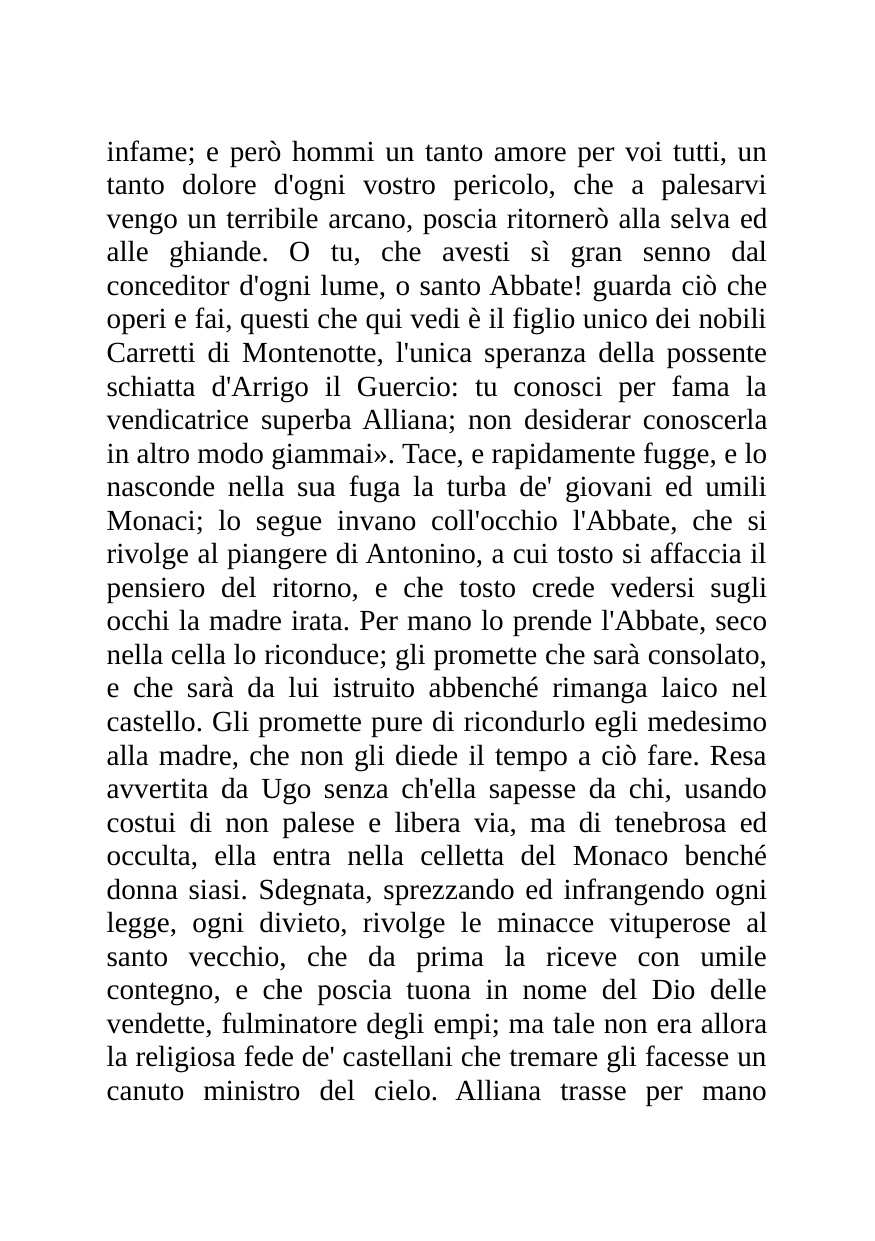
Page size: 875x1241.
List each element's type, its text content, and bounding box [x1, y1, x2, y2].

text infame; e però hommi un tanto amore per voi tutti, un tanto dolore d'ogni vostro pericolo, che a palesarvi vengo un terribile arcano, poscia ritornerò alla selva ed alle ghiande. O tu, che avesti sì gran senno dal conceditor d'ogni lume, o santo Abbate! guarda ciò che operi e fai, questi che qui vedi è il figlio unico dei nobili Carretti di Montenotte, l'unica speranza della possente schiatta d'Arrigo il Guercio: tu conosci per fama la vendicatrice superba Alliana; non desiderar conoscerla in altro modo giammai». Tace, e rapidamente fugge, e lo nasconde nella sua fuga la turba de' giovani ed umili Monaci; lo segue invano coll'occhio l'Abbate, che si rivolge al piangere di Antonino, a cui tosto si affaccia il pensiero del ritorno, e che tosto crede vedersi sugli occhi la madre irata. Per mano lo prende l'Abbate, seco nella cella lo riconduce; gli promette che sarà consolato, e che sarà da lui istruito abbenché rimanga laico nel castello. Gli promette pure di ricondurlo egli medesimo alla madre, che non gli diede il tempo a ciò fare. Resa avvertita da Ugo senza ch'ella sapesse da chi, usando costui di non palese e libera via, ma di tenebrosa ed occulta, ella entra nella celletta del Monaco benché donna siasi. Sdegnata, sprezzando ed infrangendo ogni legge, ogni divieto, rivolge le minacce vituperose al santo vecchio, che da prima la riceve con umile contegno, e che poscia tuona in nome del Dio delle vendette, fulminatore degli empi; ma tale non era allora la religiosa fede de' castellani che tremare gli facesse un canuto ministro del cielo. Alliana trasse per mano [106, 134, 768, 1107]
